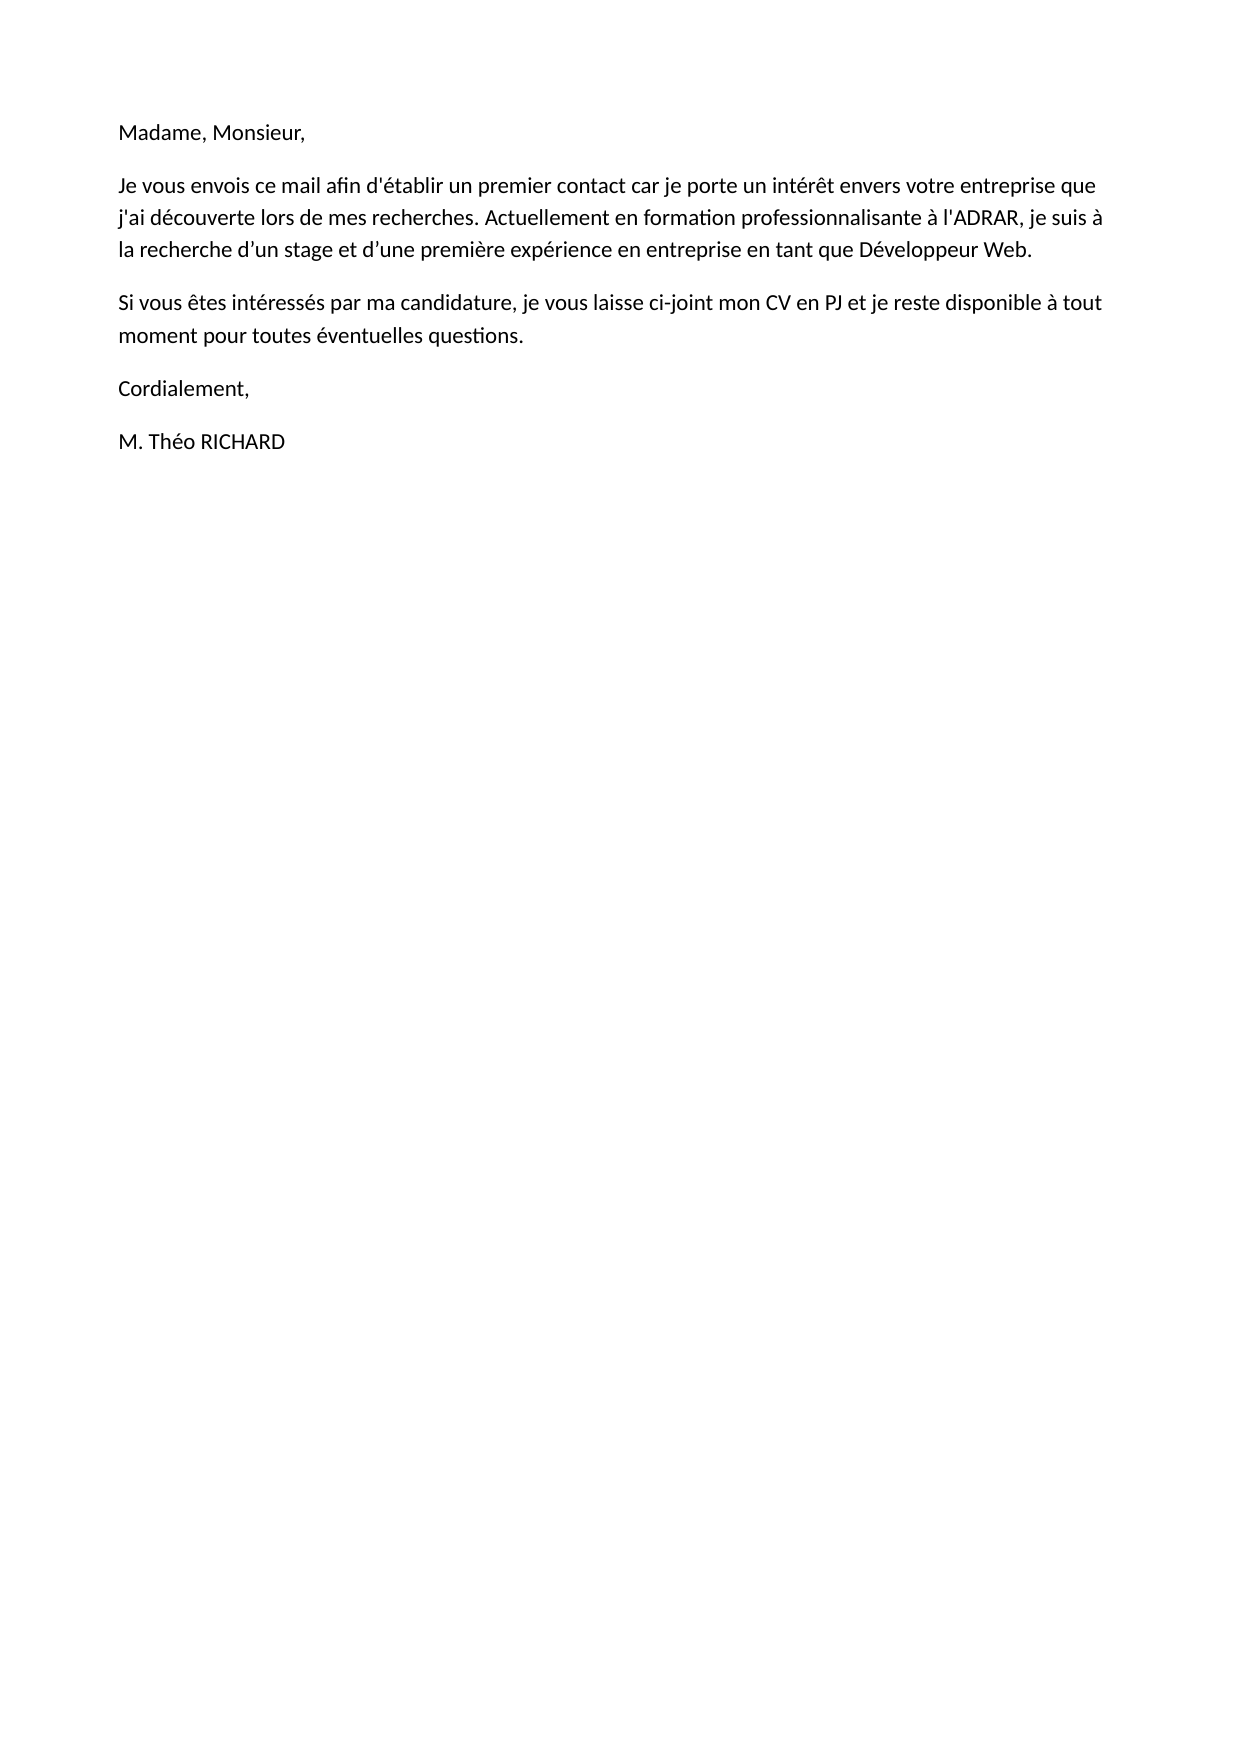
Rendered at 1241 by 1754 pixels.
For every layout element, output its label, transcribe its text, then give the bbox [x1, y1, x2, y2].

text Si vous êtes intéressés par ma candidature, je vous laisse ci-joint mon CV en PJ et je reste disponible à tout moment pour toutes éventuelles questions. [118, 288, 1122, 349]
text M. Théo RICHARD [118, 427, 1122, 455]
text Madame, Monsieur, [118, 118, 1122, 146]
text Cordialement, [118, 374, 1122, 402]
text Je vous envois ce mail afin d'établir un premier contact car je porte un intérêt envers votre entreprise que j'ai découverte lors de mes recherches. Actuellement en formation professionnalisante à l'ADRAR, je suis à la recherche d’un stage et d’une première expérience en entreprise en tant que Développeur Web. [118, 171, 1122, 263]
